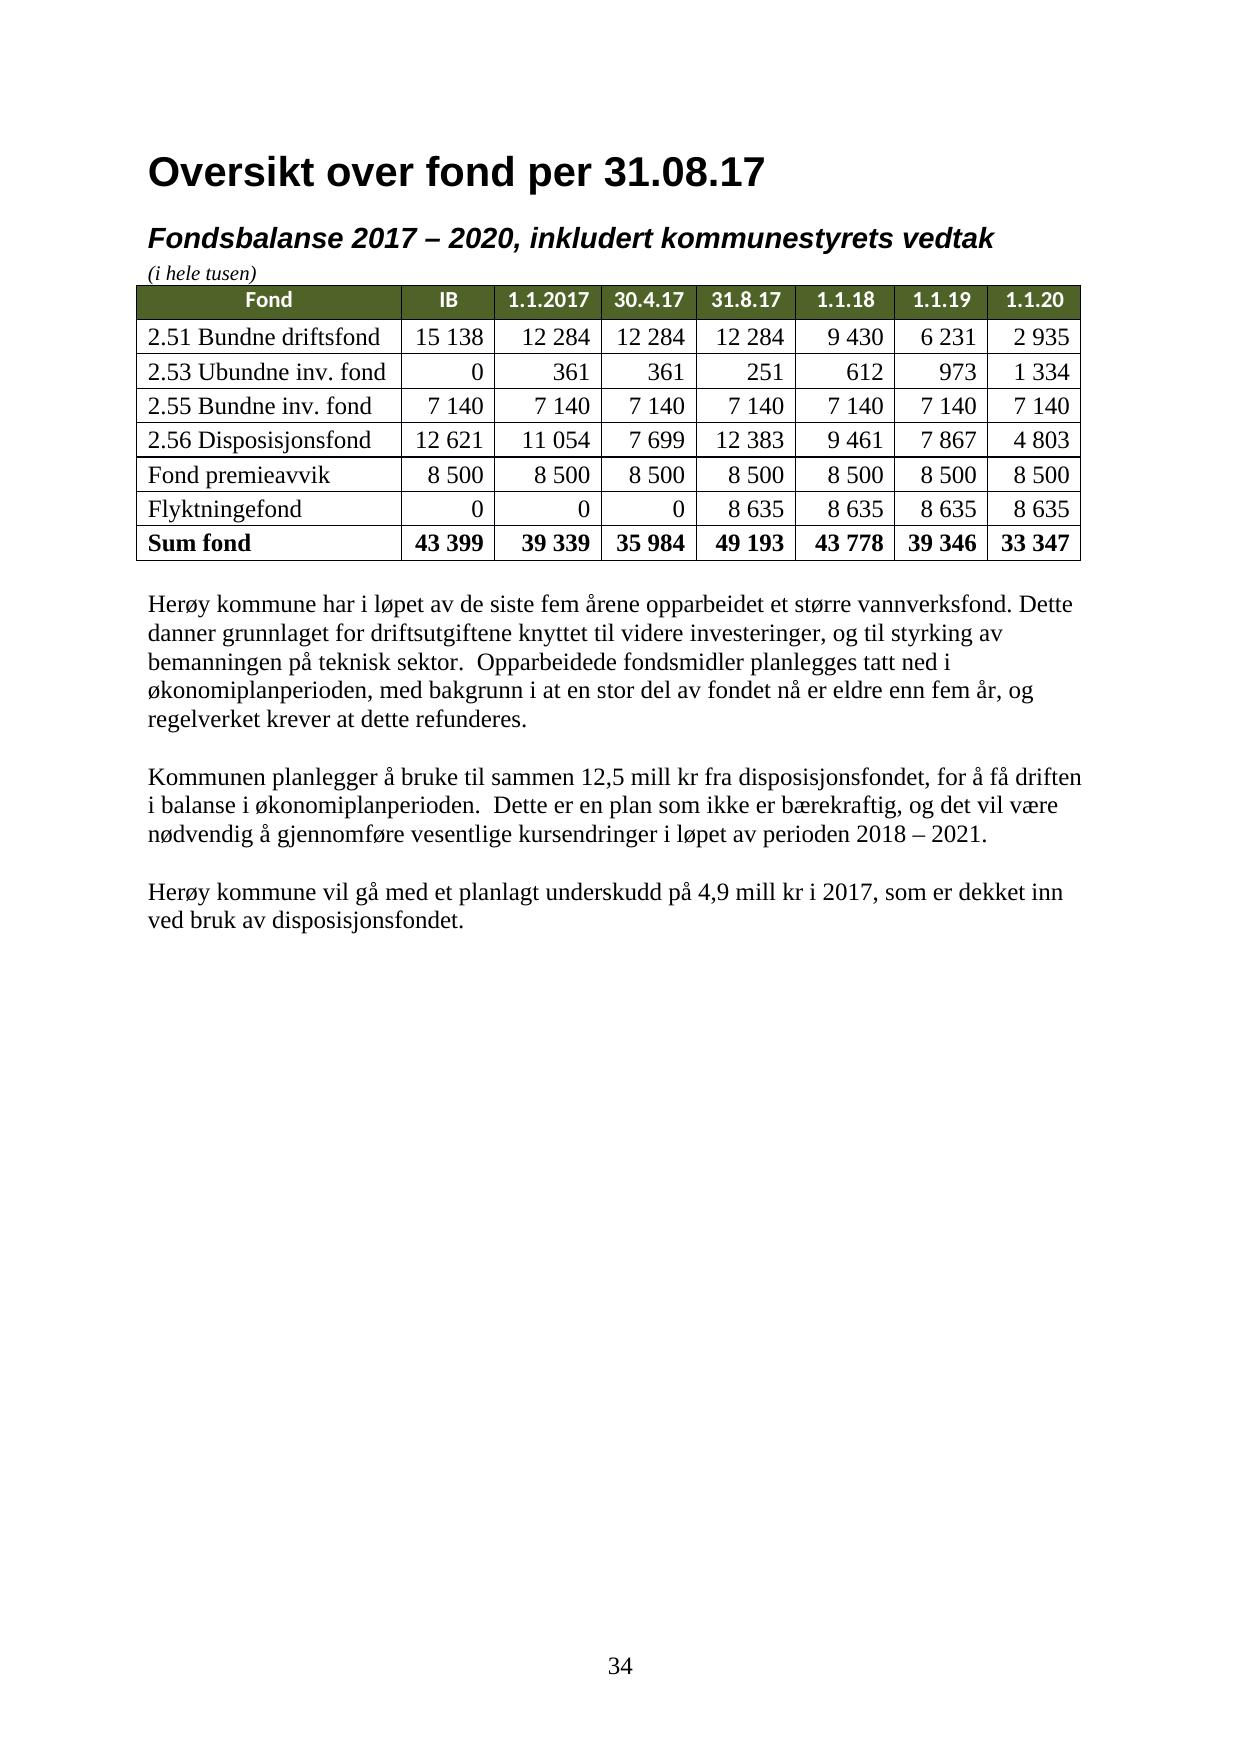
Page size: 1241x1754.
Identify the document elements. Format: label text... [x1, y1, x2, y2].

table_cell 8 500 [988, 458, 1080, 491]
table_header 1.1.20 [988, 286, 1080, 319]
table_cell 43 778 [796, 526, 894, 559]
table_cell 2.56 Disposisjonsfond [137, 423, 401, 456]
table_cell Flyktningefond [137, 492, 401, 525]
table_cell 4 803 [988, 423, 1080, 456]
table_cell 6 231 [895, 320, 987, 353]
table_cell 2.55 Bundne inv. fond [137, 389, 401, 422]
table_cell 7 140 [895, 389, 987, 422]
table_cell 39 346 [895, 526, 987, 559]
text Herøy kommune vil gå med et planlagt underskudd på 4,9 mill kr i 2017, som er dekket inn ved bruk av disposisjonsfondet. [148, 877, 1092, 934]
table_header IB [402, 286, 494, 319]
table_cell 0 [602, 492, 696, 525]
table_header 1.1.18 [796, 286, 894, 319]
table_cell 8 500 [697, 458, 795, 491]
table_cell 8 500 [796, 458, 894, 491]
table_cell 361 [602, 354, 696, 388]
table_cell 43 399 [402, 526, 494, 559]
table_cell 2.51 Bundne driftsfond [137, 320, 401, 353]
table_cell 9 461 [796, 423, 894, 456]
table_cell 7 699 [602, 423, 696, 456]
table_cell Sum fond [137, 526, 401, 559]
table_cell 8 635 [988, 492, 1080, 525]
table_cell 8 635 [697, 492, 795, 525]
table_cell 11 054 [495, 423, 601, 456]
table_cell 12 621 [402, 423, 494, 456]
table_cell 8 500 [402, 458, 494, 491]
table_cell 12 284 [697, 320, 795, 353]
table_header 1.1.19 [895, 286, 987, 319]
text Kommunen planlegger å bruke til sammen 12,5 mill kr fra disposisjonsfondet, for å få driften i balanse i økonomiplanperioden. Dette er en plan som ikke er bærekraftig, og det vil være nødvendig å gjennomføre vesentlige kursendringer i løpet av perioden 2018 – 2021. [148, 762, 1092, 848]
table_cell 8 635 [796, 492, 894, 525]
table_cell 39 339 [495, 526, 601, 559]
table_cell Fond premieavvik [137, 458, 401, 491]
table_cell 12 383 [697, 423, 795, 456]
table_cell 7 867 [895, 423, 987, 456]
subtitle Oversikt over fond per 31.08.17 [148, 148, 1092, 196]
table_cell 7 140 [988, 389, 1080, 422]
table_cell 8 635 [895, 492, 987, 525]
table_cell 7 140 [402, 389, 494, 422]
table_cell 9 430 [796, 320, 894, 353]
table_cell 0 [402, 492, 494, 525]
table_header 30.4.17 [602, 286, 696, 319]
table_cell 7 140 [602, 389, 696, 422]
table_cell 33 347 [988, 526, 1080, 559]
table_cell 8 500 [895, 458, 987, 491]
table_cell 973 [895, 354, 987, 388]
table_cell 2.53 Ubundne inv. fond [137, 354, 401, 388]
table_cell 612 [796, 354, 894, 388]
table_cell 0 [495, 492, 601, 525]
table_cell 7 140 [495, 389, 601, 422]
table_cell 8 500 [602, 458, 696, 491]
table_cell 7 140 [697, 389, 795, 422]
table_header 31.8.17 [697, 286, 795, 319]
table_header Fond [137, 286, 401, 319]
table_cell 35 984 [602, 526, 696, 559]
table_cell 15 138 [402, 320, 494, 353]
table_cell 7 140 [796, 389, 894, 422]
table_cell 1 334 [988, 354, 1080, 388]
table_cell 8 500 [495, 458, 601, 491]
table_cell 49 193 [697, 526, 795, 559]
text Herøy kommune har i løpet av de siste fem årene opparbeidet et større vannverksfond. Dette danner grunnlaget for driftsutgiftene knyttet til videre investeringer, og til styrking av bemanningen på teknisk sektor. Opparbeidede fondsmidler planlegges tatt ned i økonomiplanperioden, med bakgrunn i at en stor del av fondet nå er eldre enn fem år, og regelverket krever at dette refunderes. [148, 589, 1092, 733]
table_cell 361 [495, 354, 601, 388]
table_cell 12 284 [495, 320, 601, 353]
table_cell 12 284 [602, 320, 696, 353]
text (i hele tusen) [148, 260, 1092, 284]
subtitle Fondsbalanse 2017 – 2020, inkludert kommunestyrets vedtak [148, 221, 1092, 254]
table_cell 2 935 [988, 320, 1080, 353]
table_header 1.1.2017 [495, 286, 601, 319]
table_cell 0 [402, 354, 494, 388]
table_cell 251 [697, 354, 795, 388]
